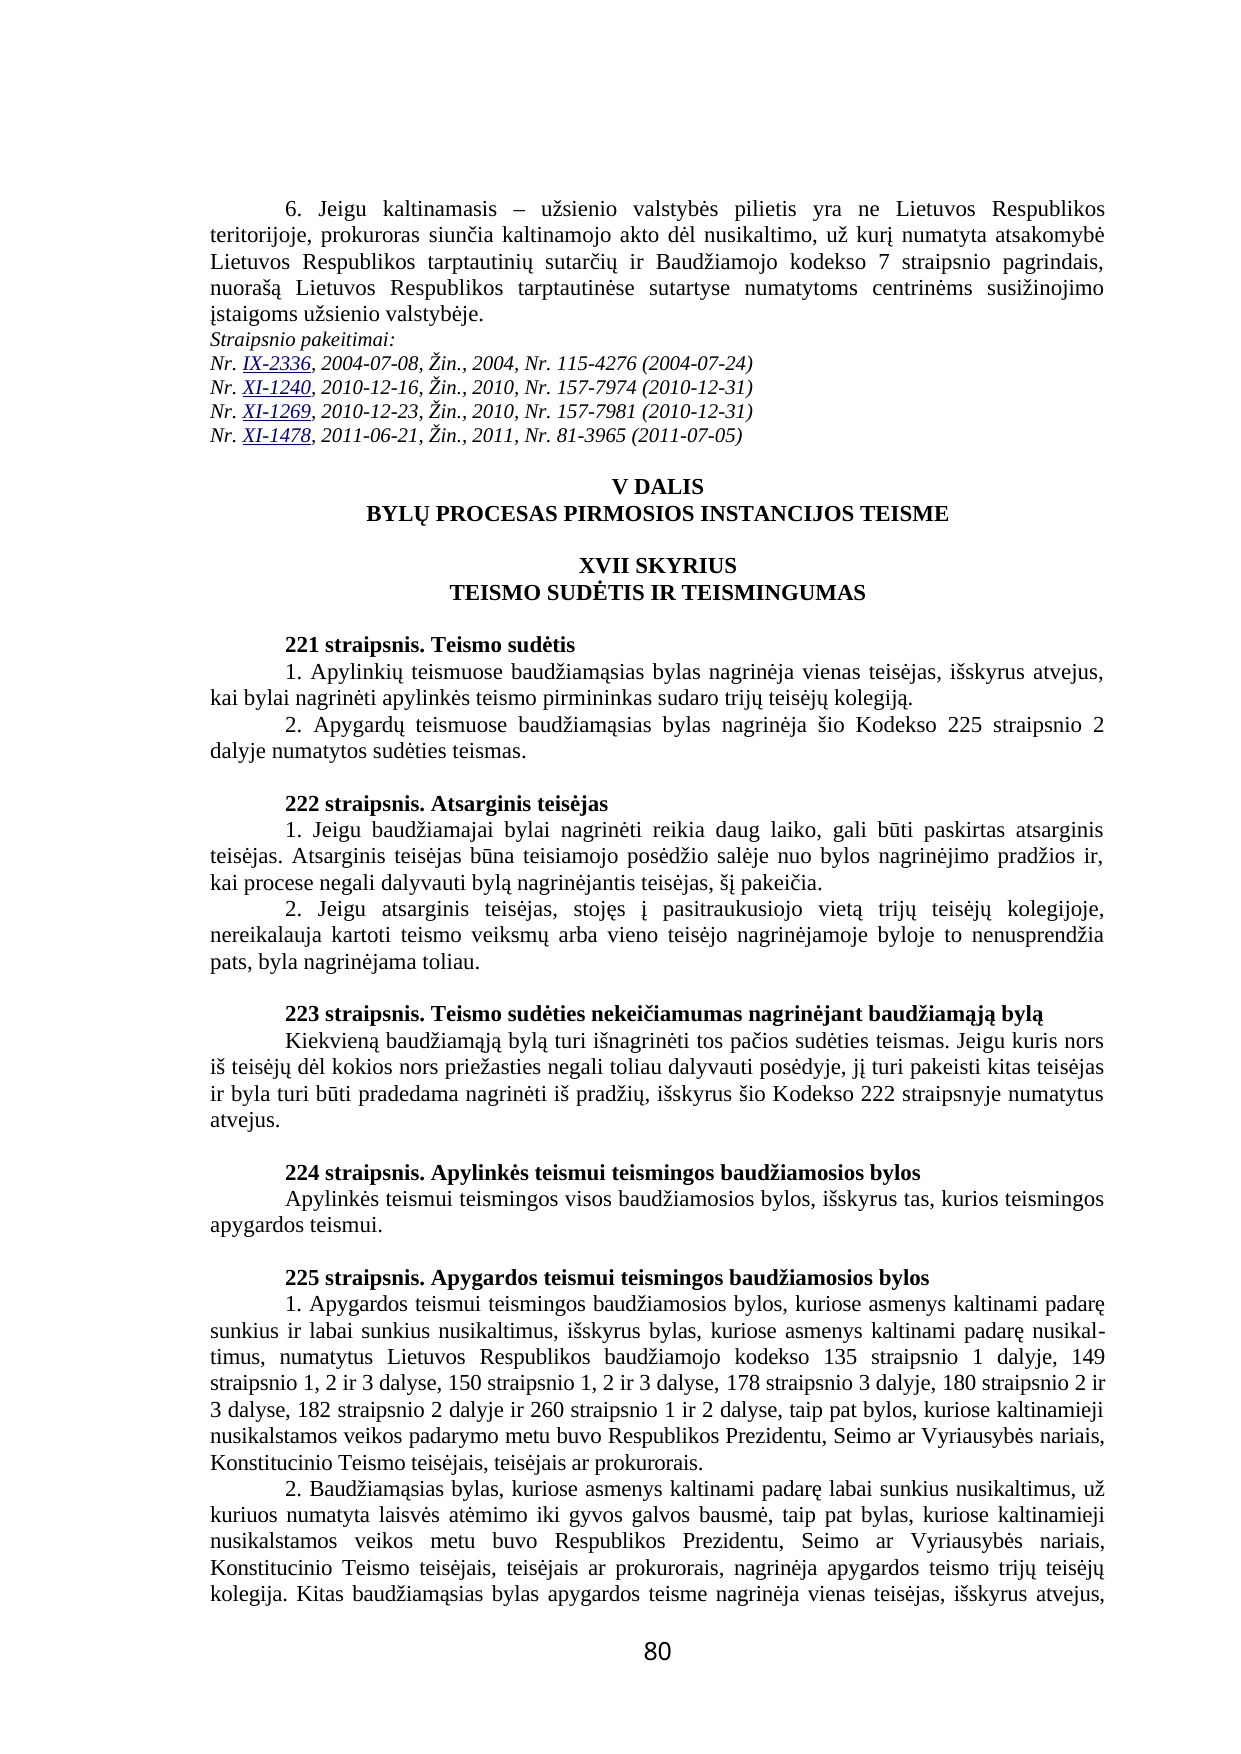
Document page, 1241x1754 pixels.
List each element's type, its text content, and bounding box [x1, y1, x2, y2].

text 2. Apygardų teismuose baudžiamąsias bylas nagrinėja šio Kodekso 225 straipsnio 2 dalyje numatytos sudėties teismas. [210, 711, 1106, 763]
text Nr. XI-1478, 2011-06-21, Žin., 2011, Nr. 81-3965 (2011-07-05) [210, 423, 1106, 447]
text Nr. IX-2336, 2004-07-08, Žin., 2004, Nr. 115-4276 (2004-07-24) [210, 351, 1106, 375]
text 1. Apygardos teismui teismingos baudžiamosios bylos, kuriose asmenys kaltinami padarę sunkius ir labai sunkius nusikaltimus, išskyrus bylas, kuriose asmenys kaltinami padarę nusikal­timus, numatytus Lietuvos Respublikos baudžiamojo kodekso 135 straipsnio 1 dalyje, 149 straipsnio 1, 2 ir 3 dalyse, 150 straipsnio 1, 2 ir 3 dalyse, 178 straipsnio 3 dalyje, 180 straipsnio 2 ir 3 dalyse, 182 straipsnio 2 dalyje ir 260 straipsnio 1 ir 2 dalyse, taip pat bylos, kuriose kaltinamieji nusikalstamos veikos padarymo metu buvo Respublikos Prezidentu, Seimo ar Vyriausybės nariais, Konsti­tucinio Teismo teisėjais, teisėjais ar prokurorais. [210, 1290, 1106, 1475]
text 2. Jeigu atsarginis teisėjas, stojęs į pasitraukusiojo vietą trijų teisėjų kolegijoje, nereikalauja kartoti teismo veiksmų arba vieno teisėjo nagrinėjamoje byloje to nenusprendžia pats, byla nagrinėjama toliau. [210, 895, 1106, 974]
text 225 straipsnis. Apygardos teismui teismingos baudžiamosios bylos [210, 1264, 1106, 1290]
text 221 straipsnis. Teismo sudėtis [210, 632, 1106, 658]
text Nr. XI-1269, 2010-12-23, Žin., 2010, Nr. 157-7981 (2010-12-31) [210, 399, 1106, 423]
text Teismo sudėtis ir teismingumas [210, 579, 1106, 605]
text 1. Apylinkių teismuose baudžiamąsias bylas nagrinėja vienas teisėjas, išskyrus atvejus, kai bylai nagrinėti apylinkės teismo pirmininkas sudaro trijų teisėjų kolegiją. [210, 658, 1106, 711]
text Straipsnio pakeitimai: [210, 327, 1106, 351]
text Bylų procesas pirmosios instancijos teisme [210, 500, 1106, 526]
text 222 straipsnis. Atsarginis teisėjas [210, 790, 1106, 816]
text 6. Jeigu kaltinamasis – užsienio valstybės pilietis yra ne Lietuvos Respublikos teritorijoje, prokuroras siunčia kaltinamojo akto dėl nusikaltimo, už kurį numatyta atsakomybė Lietuvos Respublikos tarptautinių sutarčių ir Baudžiamojo kodekso 7 straipsnio pagrindais, nuorašą Lietuvos Respublikos tarptautinėse sutartyse numatytoms centrinėms susižinojimo įstaigoms užsienio valstybėje. [210, 195, 1106, 327]
text 223 straipsnis. Teismo sudėties nekeičiamumas nagrinėjant baudžiamąją bylą [285, 1001, 1106, 1027]
text Kiekvieną baudžiamąją bylą turi išnagrinėti tos pačios sudėties teismas. Jeigu kuris nors iš teisėjų dėl kokios nors priežasties negali toliau dalyvauti posėdyje, jį turi pakeisti kitas teisėjas ir byla turi būti pradedama nagrinėti iš pradžių, išskyrus šio Kodekso 222 straipsnyje numatytus atvejus. [210, 1027, 1106, 1132]
subtitle XVII skyrius [210, 552, 1106, 579]
text Apylinkės teismui teismingos visos baudžiamosios bylos, išskyrus tas, kurios teismingos apygardos teismui. [210, 1185, 1106, 1238]
text 1. Jeigu baudžiamajai bylai nagrinėti reikia daug laiko, gali būti paskirtas atsarginis teisėjas. Atsarginis teisėjas būna teisiamojo posėdžio salėje nuo bylos nagrinėjimo pradžios ir, kai procese negali dalyvauti bylą nagrinėjantis teisėjas, šį pakeičia. [210, 816, 1106, 895]
text 224 straipsnis. Apylinkės teismui teismingos baudžiamosios bylos [210, 1159, 1106, 1185]
text Nr. XI-1240, 2010-12-16, Žin., 2010, Nr. 157-7974 (2010-12-31) [210, 375, 1106, 399]
subtitle V dalis [210, 473, 1106, 500]
text 2. Baudžiamąsias bylas, kuriose asmenys kaltinami padarę labai sunkius nusikaltimus, už kuriuos numatyta laisvės atėmimo iki gyvos galvos bausmė, taip pat bylas, kuriose kaltinamieji nusikalstamos veikos metu buvo Respublikos Prezidentu, Seimo ar Vyriausybės nariais, Konstitucinio Teismo teisėjais, teisėjais ar prokurorais, nagrinėja apygardos teismo trijų teisėjų kolegija. Kitas baudžiamąsias bylas apygardos teisme nagrinėja vienas teisėjas, išskyrus atvejus, [210, 1475, 1106, 1607]
